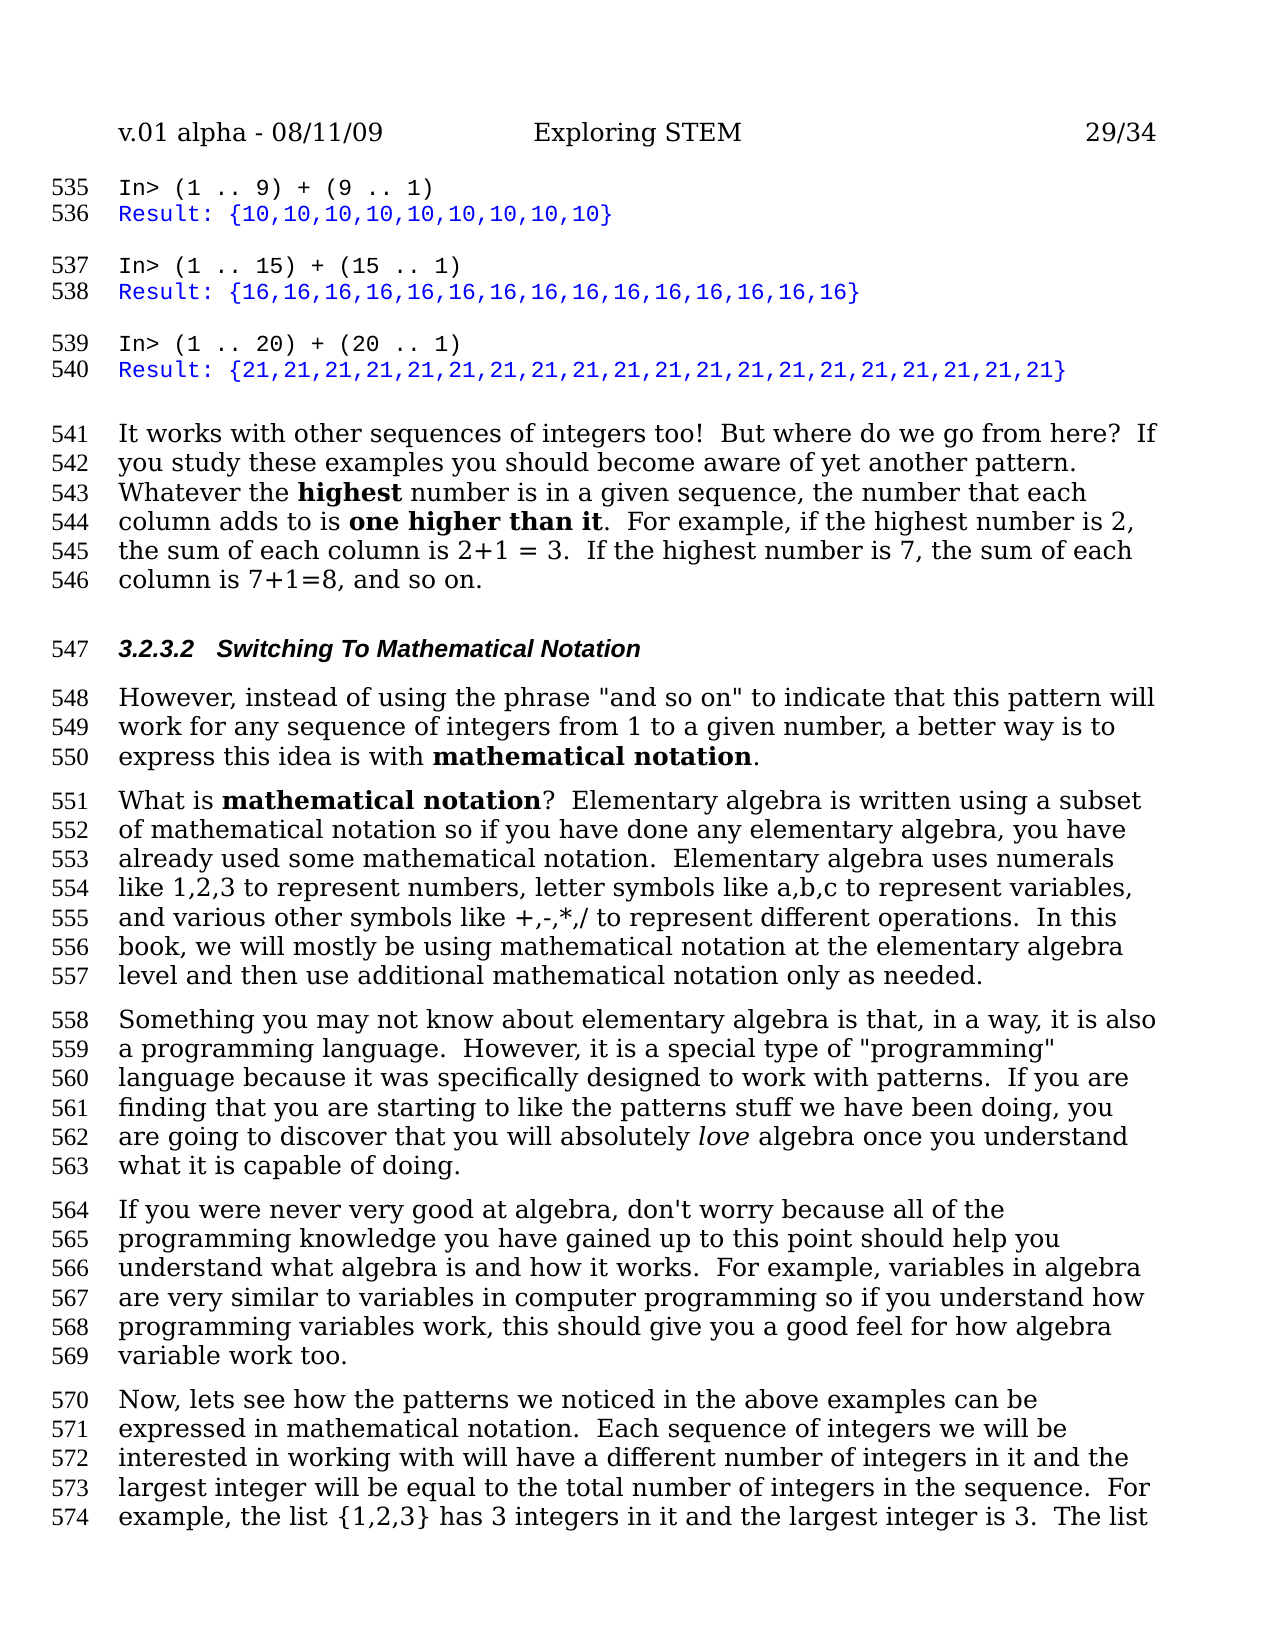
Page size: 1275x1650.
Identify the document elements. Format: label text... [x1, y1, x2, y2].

text If you were never very good at algebra, don't worry because all of the programming knowledge you have gained up to this point should help you understand what algebra is and how it works. For example, variables in algebra are very similar to variables in computer programming so if you understand how programming variables work, this should give you a good feel for how algebra variable work too. [118, 1195, 1157, 1370]
text Something you may not know about elementary algebra is that, in a way, it is also a programming language. However, it is a special type of "programming" language because it was specifically designed to work with patterns. If you are finding that you are starting to like the patterns stuff we have been doing, you are going to discover that you will absolutely love algebra once you understand what it is capable of doing. [118, 1005, 1157, 1180]
subtitle Switching To Mathematical Notation [118, 634, 1157, 662]
text Result: {10,10,10,10,10,10,10,10,10} [118, 203, 1157, 229]
text It works with other sequences of integers too! But where do we go from here? If you study these examples you should become aware of yet another pattern. Whatever the highest number is in a given sequence, the number that each column adds to is one higher than it. For example, if the highest number is 2, the sum of each column is 2+1 = 3. If the highest number is 7, the sum of each column is 7+1=8, and so on. [118, 419, 1157, 594]
text Now, lets see how the patterns we noticed in the above examples can be expressed in mathematical notation. Each sequence of integers we will be interested in working with will have a different number of integers in it and the largest integer will be equal to the total number of integers in the sequence. For example, the list {1,2,3} has 3 integers in it and the largest integer is 3. The list [118, 1385, 1157, 1531]
text However, instead of using the phrase "and so on" to indicate that this pattern will work for any sequence of integers from 1 to a given number, a better way is to express this idea is with mathematical notation. [118, 683, 1157, 771]
text In> (1 .. 9) + (9 .. 1) [118, 177, 1157, 203]
text In> (1 .. 20) + (20 .. 1) [118, 332, 1157, 358]
text Result: {21,21,21,21,21,21,21,21,21,21,21,21,21,21,21,21,21,21,21,21} [118, 358, 1157, 384]
text In> (1 .. 15) + (15 .. 1) [118, 254, 1157, 281]
text Result: {16,16,16,16,16,16,16,16,16,16,16,16,16,16,16} [118, 281, 1157, 306]
text What is mathematical notation? Elementary algebra is written using a subset of mathematical notation so if you have done any elementary algebra, you have already used some mathematical notation. Elementary algebra uses numerals like 1,2,3 to represent numbers, letter symbols like a,b,c to represent variables, and various other symbols like +,-,*,/ to represent different operations. In this book, we will mostly be using mathematical notation at the elementary algebra level and then use additional mathematical notation only as needed. [118, 786, 1157, 990]
